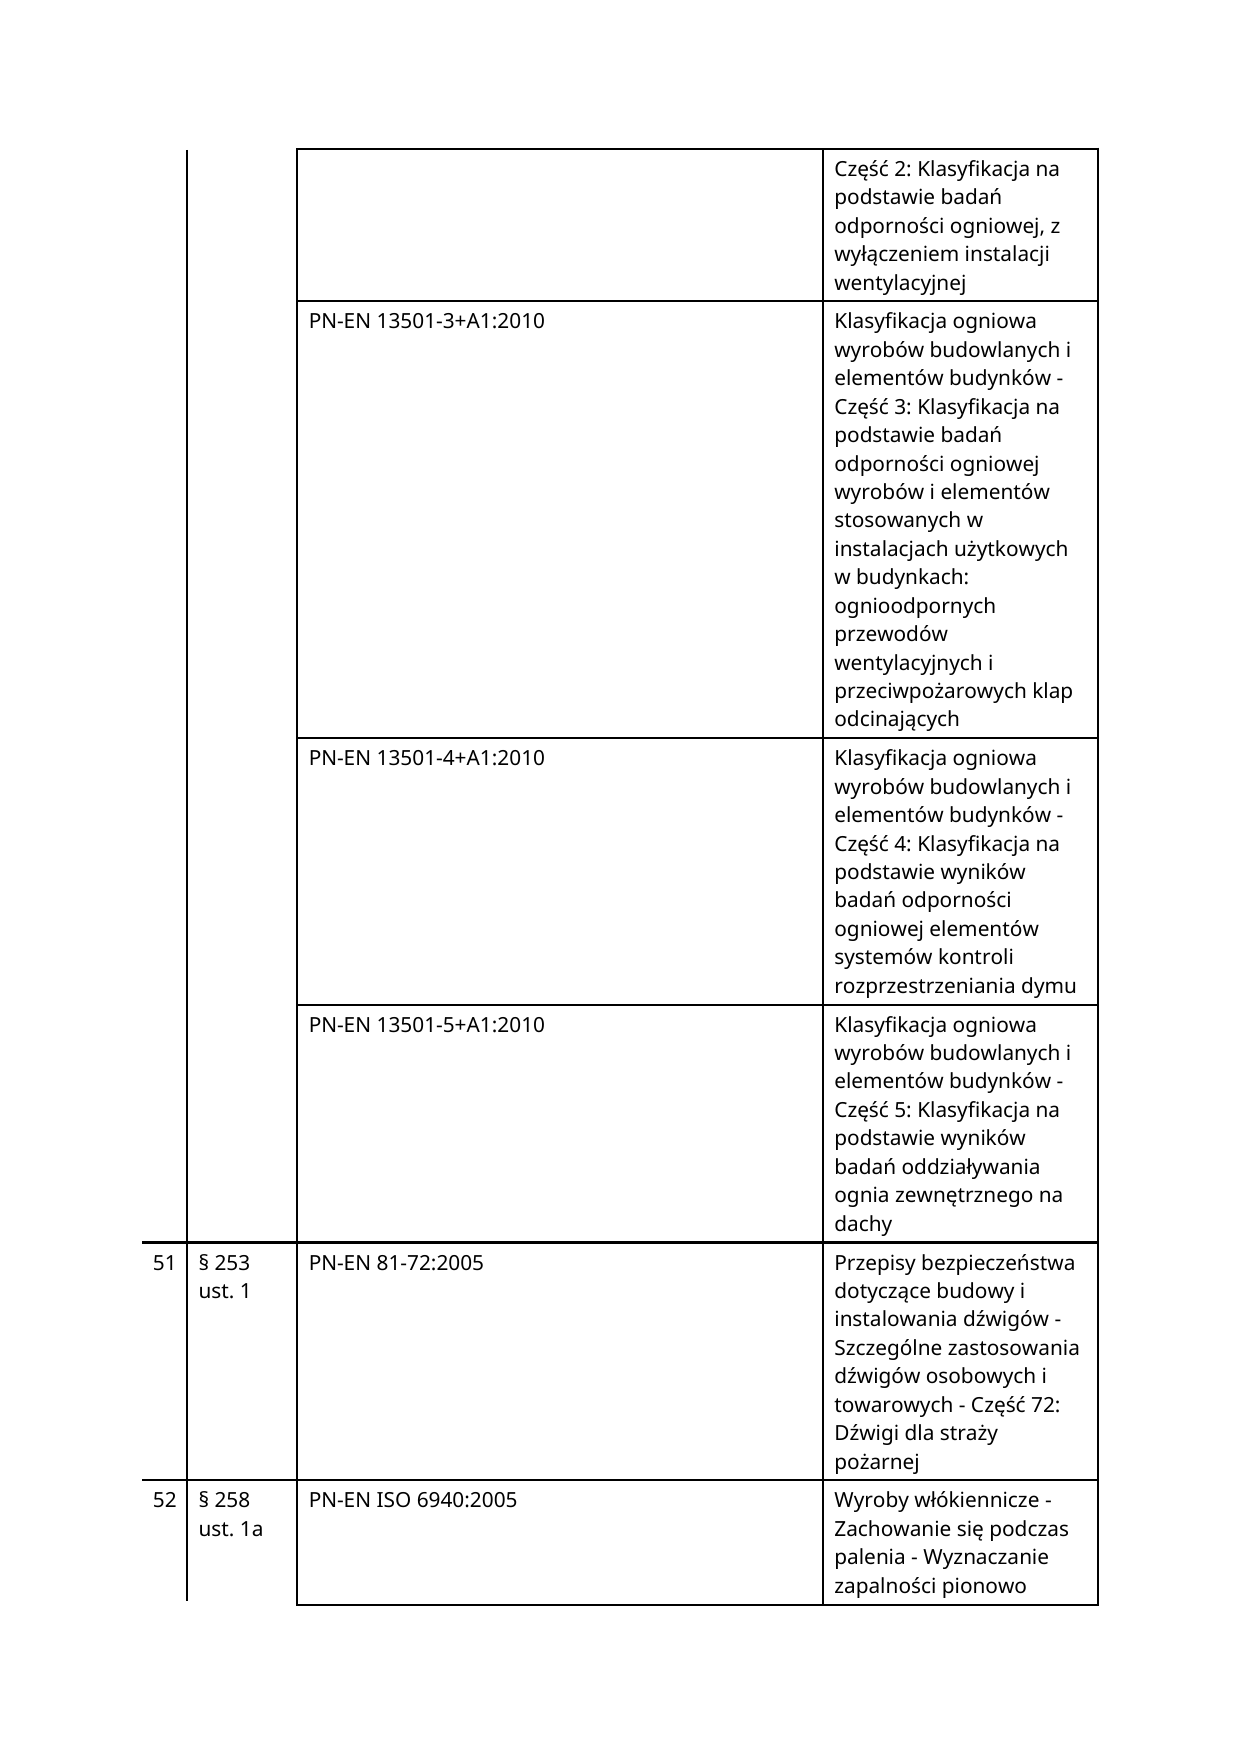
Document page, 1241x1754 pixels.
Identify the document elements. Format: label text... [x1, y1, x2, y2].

table_cell 52 [142, 1481, 187, 1603]
table_cell § 253 ust. 1 [188, 1244, 296, 1479]
table_cell - Część 2: Klasyfikacja na podstawie badań odporności ogniowej, z wyłączeniem instalacji wentylacyjnej [824, 150, 1097, 300]
table_cell [187, 148, 296, 300]
table_cell [142, 148, 187, 300]
table_cell PN-EN 81-72:2005 [298, 1244, 822, 1479]
table_cell [188, 737, 296, 1003]
table_cell Wyroby włókiennicze - Zachowanie się podczas palenia - Wyznaczanie zapalności pionowo [824, 1481, 1097, 1603]
table_cell Klasyfikacja ogniowa wyrobów budowlanych i elementów budynków - Część 3: Klasyfikacja na podstawie badań odporności ogniowej wyrobów i elementów stosowanych w instalacjach użytkowych w budynkach: ognioodpornych przewodów wentylacyjnych i przeciwpożarowych klap odcinających [824, 302, 1097, 737]
table_cell [298, 150, 822, 300]
table_cell PN-EN 13501-3+A1:2010 [298, 302, 822, 737]
table_cell Klasyfikacja ogniowa wyrobów budowlanych i elementów budynków - Część 4: Klasyfikacja na podstawie wyników badań odporności ogniowej elementów systemów kontroli rozprzestrzeniania dymu [824, 739, 1097, 1003]
table_cell § 258 ust. 1a [187, 1481, 296, 1603]
table_cell [188, 1004, 296, 1241]
table_cell Przepisy bezpieczeństwa dotyczące budowy i instalowania dźwigów - Szczególne zastosowania dźwigów osobowych i towarowych - Część 72: Dźwigi dla straży pożarnej [824, 1244, 1097, 1479]
table_cell PN-EN 13501-5+A1:2010 [298, 1006, 822, 1241]
table_cell Klasyfikacja ogniowa wyrobów budowlanych i elementów budynków - Część 5: Klasyfikacja na podstawie wyników badań oddziaływania ognia zewnętrznego na dachy [824, 1006, 1097, 1241]
table_cell PN-EN ISO 6940:2005 [298, 1481, 822, 1603]
table_cell [142, 737, 186, 1003]
table_cell [142, 1004, 186, 1241]
table_cell PN-EN 13501-4+A1:2010 [298, 739, 822, 1003]
table_cell 51 [142, 1244, 186, 1479]
table_cell [188, 300, 296, 737]
table_cell [142, 300, 186, 737]
